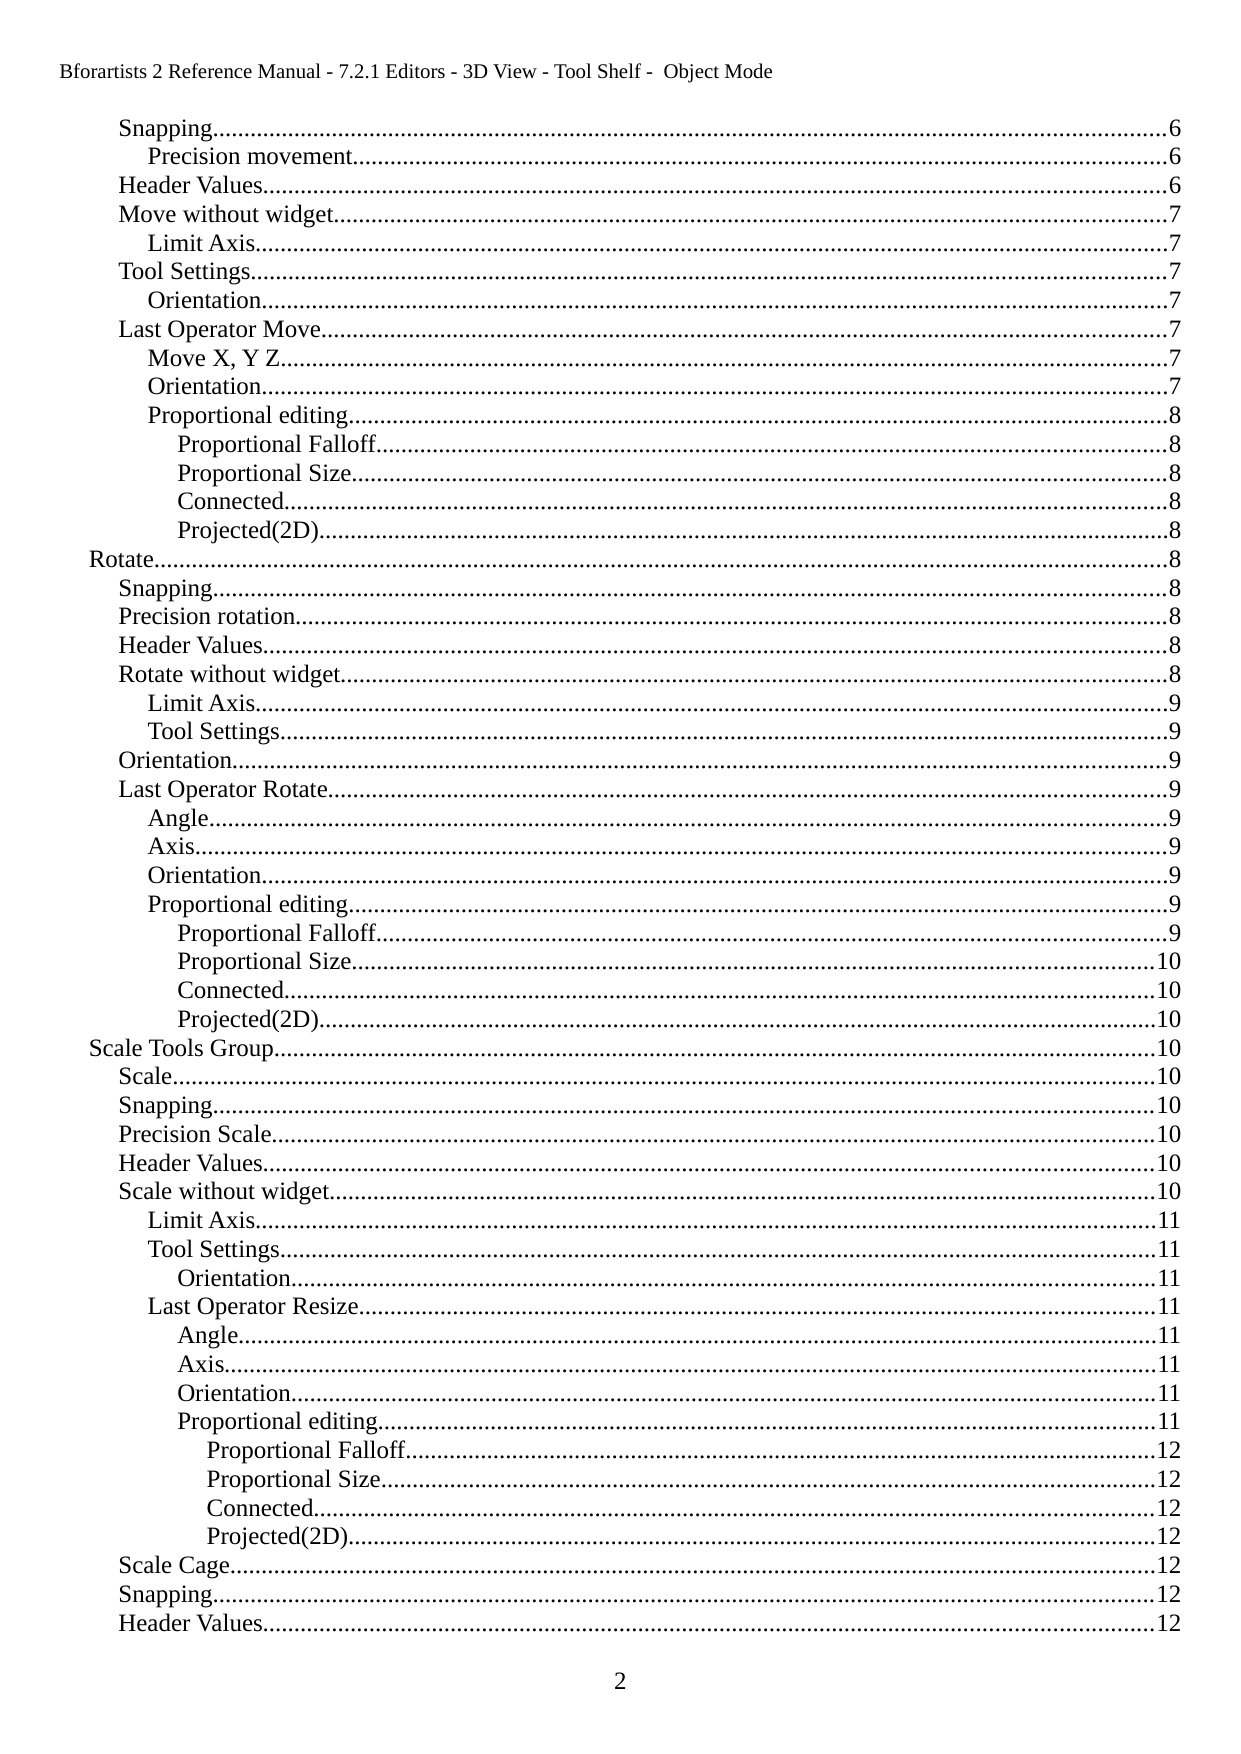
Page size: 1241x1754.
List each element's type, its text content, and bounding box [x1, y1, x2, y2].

text Orientation 11 [177, 1263, 1181, 1291]
text Tool Settings 9 [147, 716, 1181, 745]
text Connected 10 [177, 975, 1181, 1004]
text Move X, Y Z 7 [147, 343, 1181, 371]
text Connected 12 [206, 1493, 1181, 1521]
text Scale Cage 12 [118, 1550, 1181, 1579]
text Precision rotation 8 [118, 601, 1181, 630]
text Limit Axis 11 [147, 1205, 1181, 1234]
text Move without widget 7 [118, 199, 1181, 228]
text Proportional Size 10 [177, 946, 1181, 975]
text Proportional editing 11 [177, 1406, 1181, 1435]
text Proportional Size 12 [206, 1464, 1181, 1493]
text Axis 9 [147, 831, 1181, 860]
text Orientation 7 [147, 371, 1181, 400]
text Limit Axis 9 [147, 688, 1181, 716]
text Projected(2D) 8 [177, 515, 1181, 544]
text Orientation 9 [118, 745, 1181, 774]
text Header Values 8 [118, 630, 1181, 659]
text Rotate without widget 8 [118, 659, 1181, 688]
text Angle 11 [177, 1320, 1181, 1349]
text Precision Scale 10 [118, 1119, 1181, 1148]
text Projected(2D) 10 [177, 1004, 1181, 1033]
text Angle 9 [147, 803, 1181, 831]
text Snapping 6 [118, 113, 1181, 141]
text Last Operator Rotate 9 [118, 774, 1181, 803]
text Rotate 8 [88, 544, 1181, 573]
text Proportional Size 8 [177, 458, 1181, 486]
text Header Values 10 [118, 1148, 1181, 1176]
text Snapping 10 [118, 1090, 1181, 1119]
text Last Operator Resize 11 [147, 1291, 1181, 1320]
text Tool Settings 11 [147, 1234, 1181, 1263]
text Last Operator Move 7 [118, 314, 1181, 343]
text Orientation 11 [177, 1378, 1181, 1406]
text Scale Tools Group 10 [88, 1033, 1181, 1061]
text Axis 11 [177, 1349, 1181, 1378]
text Orientation 7 [147, 285, 1181, 314]
text Snapping 12 [118, 1579, 1181, 1608]
text Orientation 9 [147, 860, 1181, 889]
text Scale without widget 10 [118, 1176, 1181, 1205]
text Proportional editing 9 [147, 889, 1181, 918]
text Header Values 6 [118, 170, 1181, 199]
text Proportional Falloff 12 [206, 1435, 1181, 1464]
text Tool Settings 7 [118, 256, 1181, 285]
text Limit Axis 7 [147, 228, 1181, 256]
text Snapping 8 [118, 573, 1181, 601]
text Header Values 12 [118, 1608, 1181, 1636]
text Proportional Falloff 8 [177, 429, 1181, 458]
text Scale 10 [118, 1061, 1181, 1090]
text Proportional editing 8 [147, 400, 1181, 429]
text Connected 8 [177, 486, 1181, 515]
text Projected(2D) 12 [206, 1521, 1181, 1550]
text Precision movement 6 [147, 141, 1181, 170]
text Proportional Falloff 9 [177, 918, 1181, 946]
